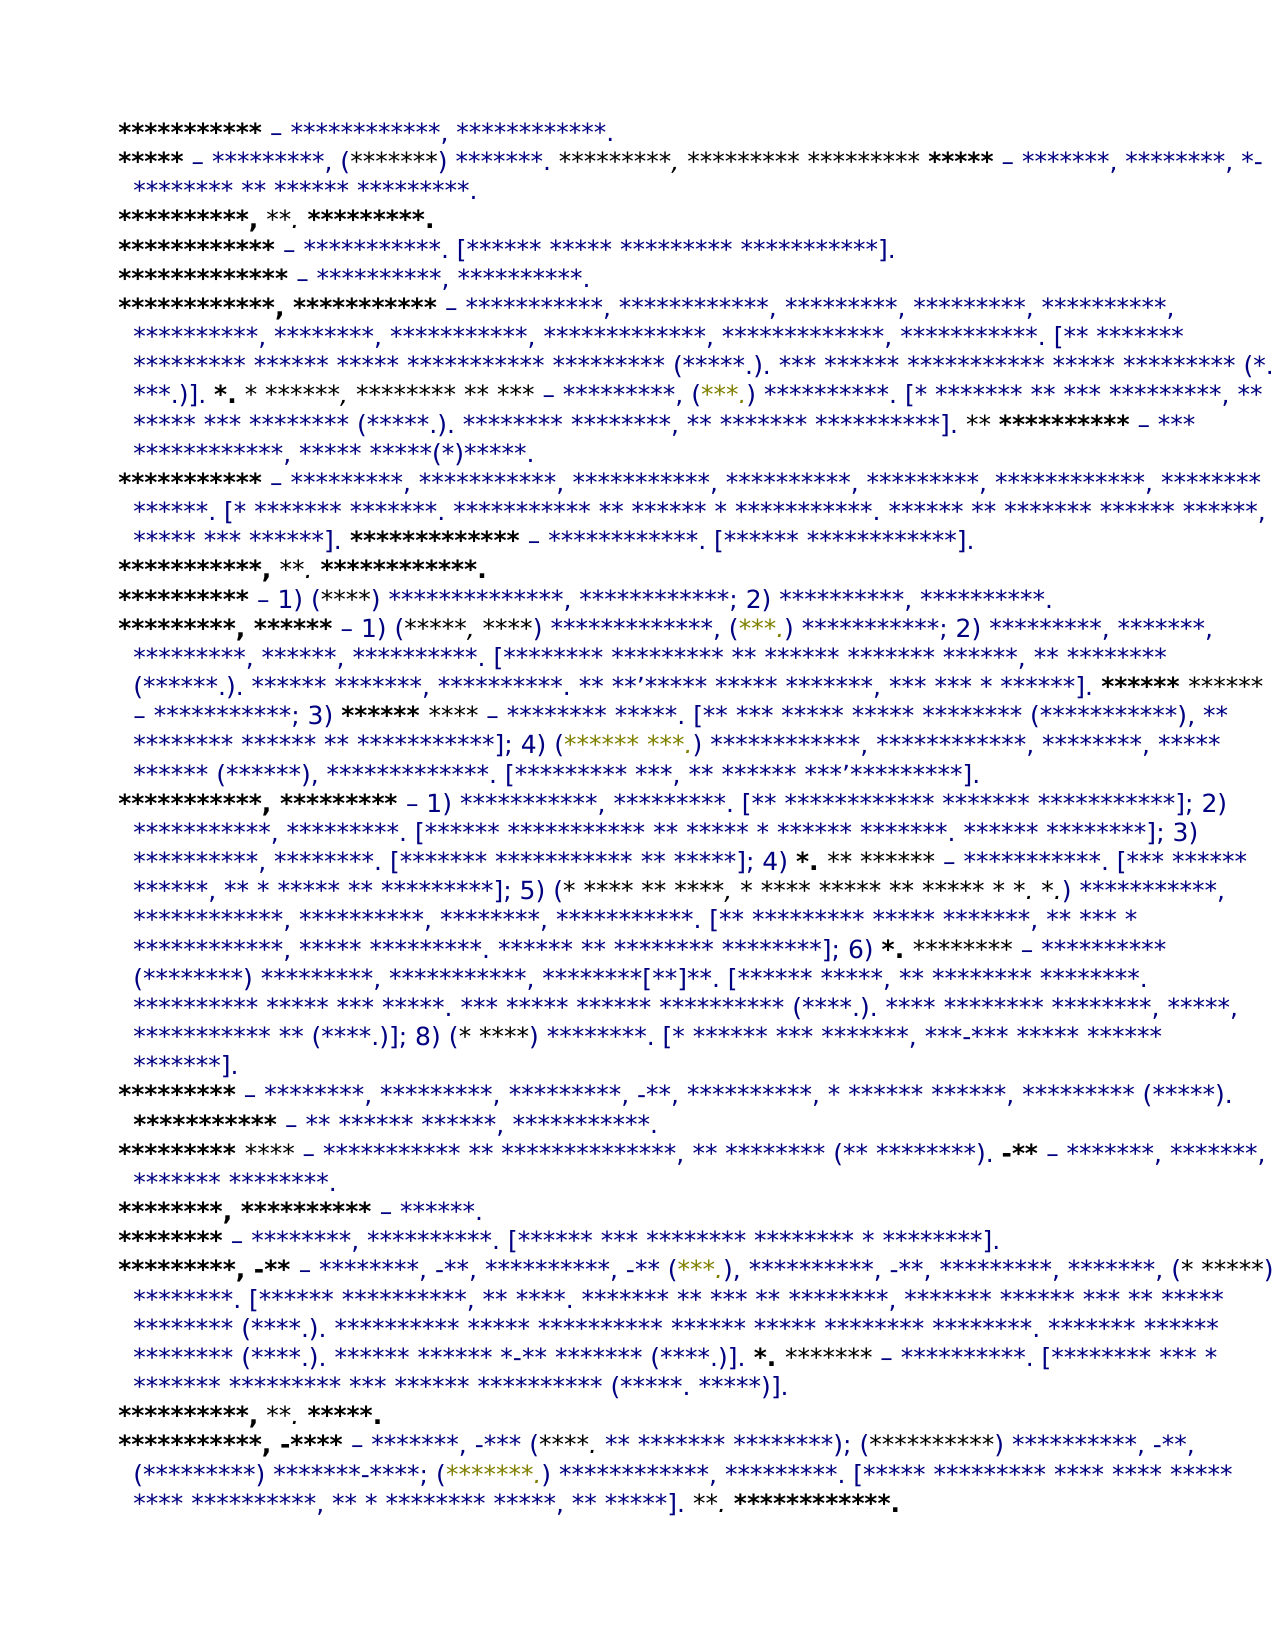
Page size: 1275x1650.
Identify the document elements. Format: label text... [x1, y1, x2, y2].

text **********, **. *********. [118, 206, 1275, 235]
text ******** – ********, **********. [****** *** ******** ******** * ********]. [118, 1226, 1275, 1256]
text *********** – ************, ************. [118, 118, 1275, 147]
text ***** – *********, (*******) *******. *********, ********* ********* ***** – *******, ********, *-******** ** ****** *********. [118, 147, 1275, 206]
text ********, ********** – ******. [118, 1197, 1275, 1226]
text *********, -** – ********, -**, **********, -** (***.), **********, -**, *********, *******, (* *****) ********. [****** **********, ** ****. ******* ** *** ** ********, ******* ****** *** ** ***** ******** (****.). ********** ***** ********** ****** ***** ******** ********. ******* ****** ******** (****.). ****** ****** *-** ******* (****.)]. *. ******* – **********. [******** *** * ******* ********* *** ****** ********** (*****. *****)]. [118, 1256, 1275, 1401]
text ************, *********** – ***********, ************, *********, *********, **********, **********, ********, ***********, *************, *************, ***********. [** ******* ********* ****** ***** *********** ********* (*****.). *** ****** *********** ***** ********* (*. ***.)]. *. * ******, ******** ** *** – *********, (***.) **********. [* ******* ** *** *********, ** ***** *** ******** (*****.). ******** ********, ** ******* **********]. ** ********** – *** ************, ***** *****(*)*****. [118, 293, 1275, 468]
text ***********, **. ************. [118, 556, 1275, 585]
text ************ – ***********. [****** ***** ********* ***********]. [118, 235, 1275, 264]
text ********** – 1) (****) **************, ************; 2) **********, **********. [118, 585, 1275, 614]
text *********, ****** – 1) (*****, ****) *************, (***.) ***********; 2) *********, *******, *********, ******, **********. [******** ********* ** ****** ******* ******, ** ******** (******.). ****** *******, **********. ** **’***** ***** *******, *** *** * ******]. ****** ****** – ***********; 3) ****** **** – ******** *****. [** *** ***** ***** ******** (***********), ** ******** ****** ** ***********]; 4) (****** ***.) ************, ************, ********, ***** ****** (******), *************. [********* ***, ** ****** ***’*********]. [118, 614, 1275, 789]
text ************* – **********, **********. [118, 264, 1275, 293]
text *********** – *********, ***********, ***********, **********, *********, ************, ******** ******. [* ******* *******. *********** ** ****** * ***********. ****** ** ******* ****** ******, ***** *** ******]. ************* – ************. [****** ************]. [118, 468, 1275, 556]
text ***********, ********* – 1) ***********, *********. [** ************ ******* ***********]; 2) ***********, *********. [****** *********** ** ***** * ****** *******. ****** ********]; 3) **********, ********. [******* *********** ** *****]; 4) *. ** ****** – ***********. [*** ****** ******, ** * ***** ** *********]; 5) (* **** ** ****, * **** ***** ** ***** * *. *.) ***********, ************, **********, ********, ***********. [** ********* ***** *******, ** *** * ************, ***** *********. ****** ** ******** ********]; 6) *. ******** – ********** (********) *********, ***********, ********[**]**. [****** *****, ** ******** ********. ********** ***** *** *****. *** ***** ****** ********** (****.). **** ******** ********, *****, *********** ** (****.)]; 8) (* ****) ********. [* ****** *** *******, ***-*** ***** ****** *******]. [118, 789, 1275, 1081]
text **********, **. *****. [118, 1401, 1275, 1431]
text ********* – ********, *********, *********, -**, **********, * ****** ******, ********* (*****). *********** – ** ****** ******, ***********. [118, 1081, 1275, 1139]
text ********* **** – *********** ** **************, ** ******** (** ********). -** – *******, *******, ******* ********. [118, 1139, 1275, 1197]
text ***********, -**** – *******, -*** (****. ** ******* ********); (**********) **********, -**, (*********) *******-****; (*******.) ************, *********. [***** ********* **** **** ***** **** **********, ** * ******** *****, ** *****]. **. ************. [118, 1431, 1275, 1518]
